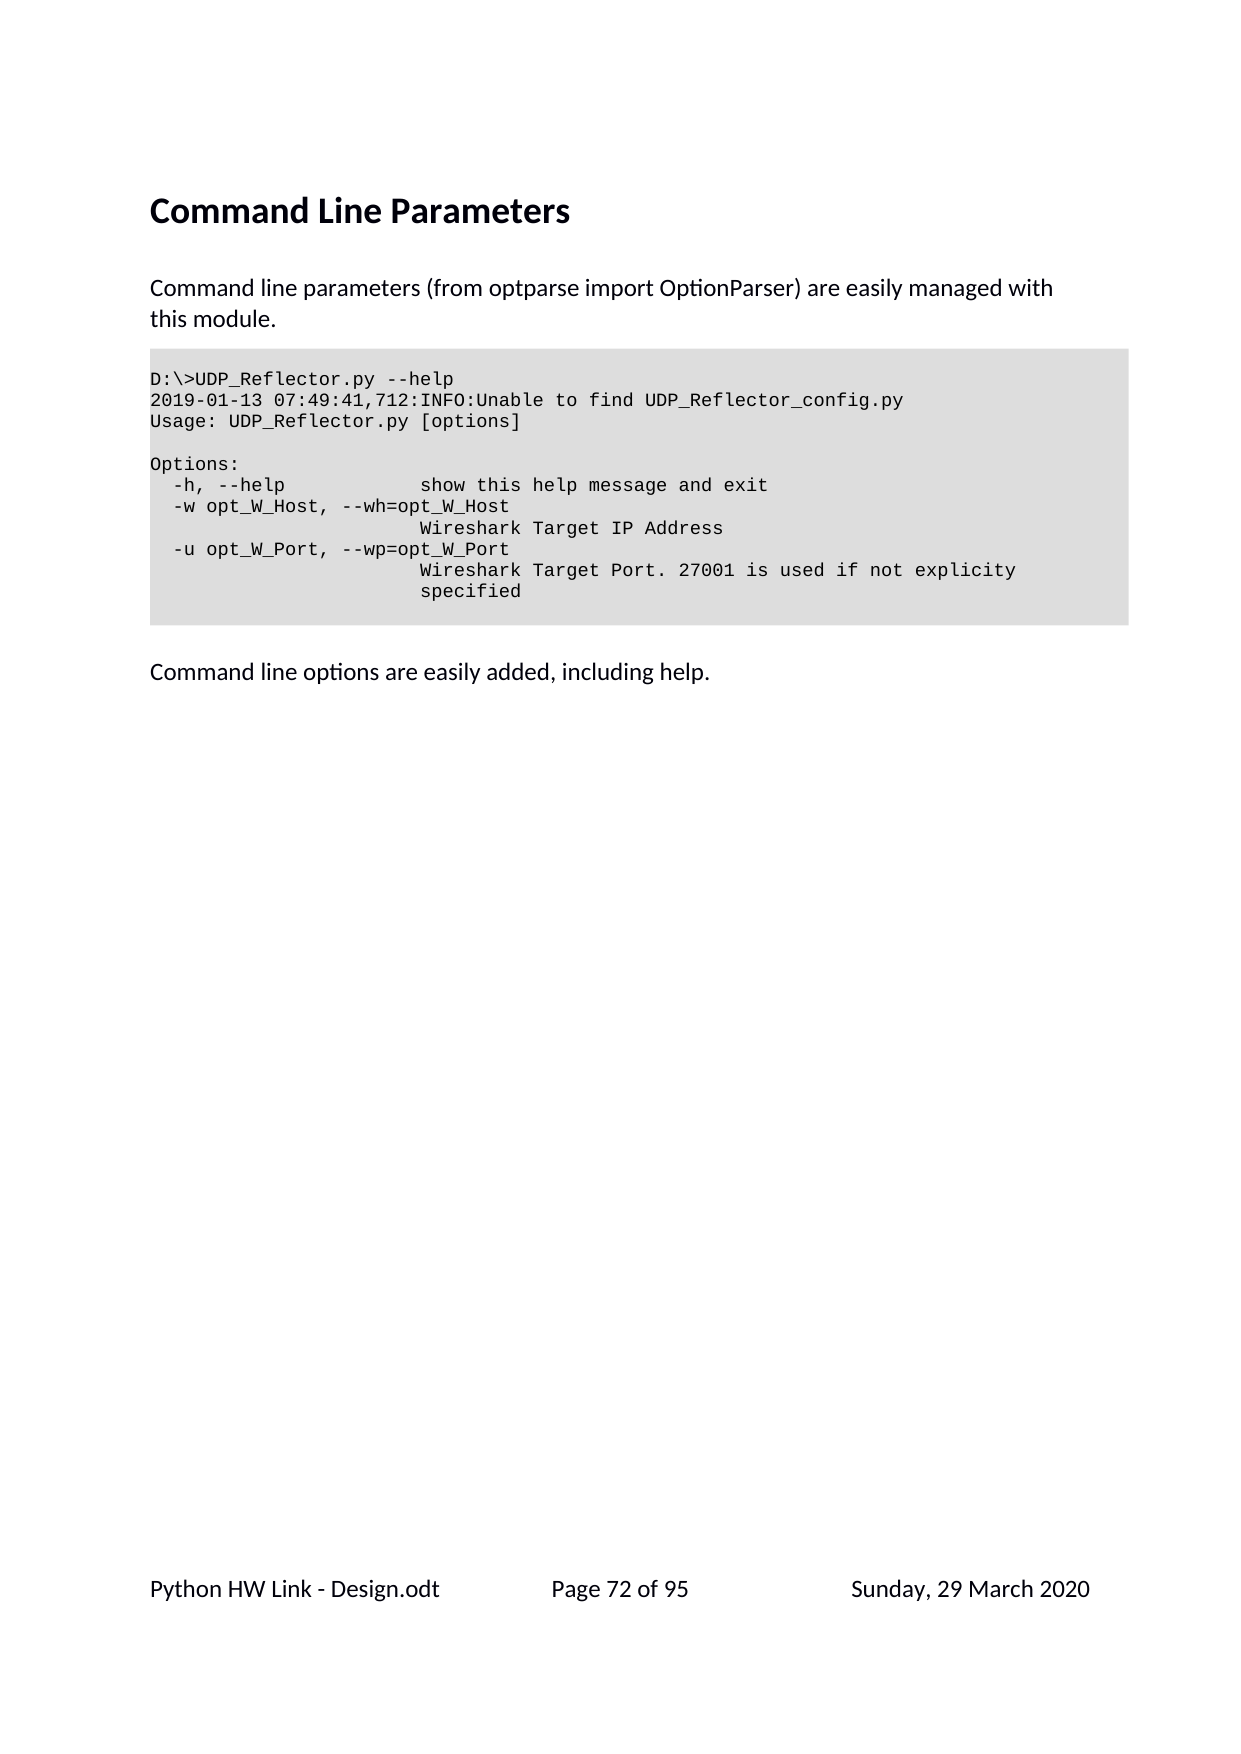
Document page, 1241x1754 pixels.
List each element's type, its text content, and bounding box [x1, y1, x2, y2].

text Command line parameters (from optparse import OptionParser) are easily managed with this module. [150, 272, 1090, 333]
subtitle Command Line Parameters [150, 187, 1090, 233]
text Command line options are easily added, including help. [150, 656, 1090, 687]
